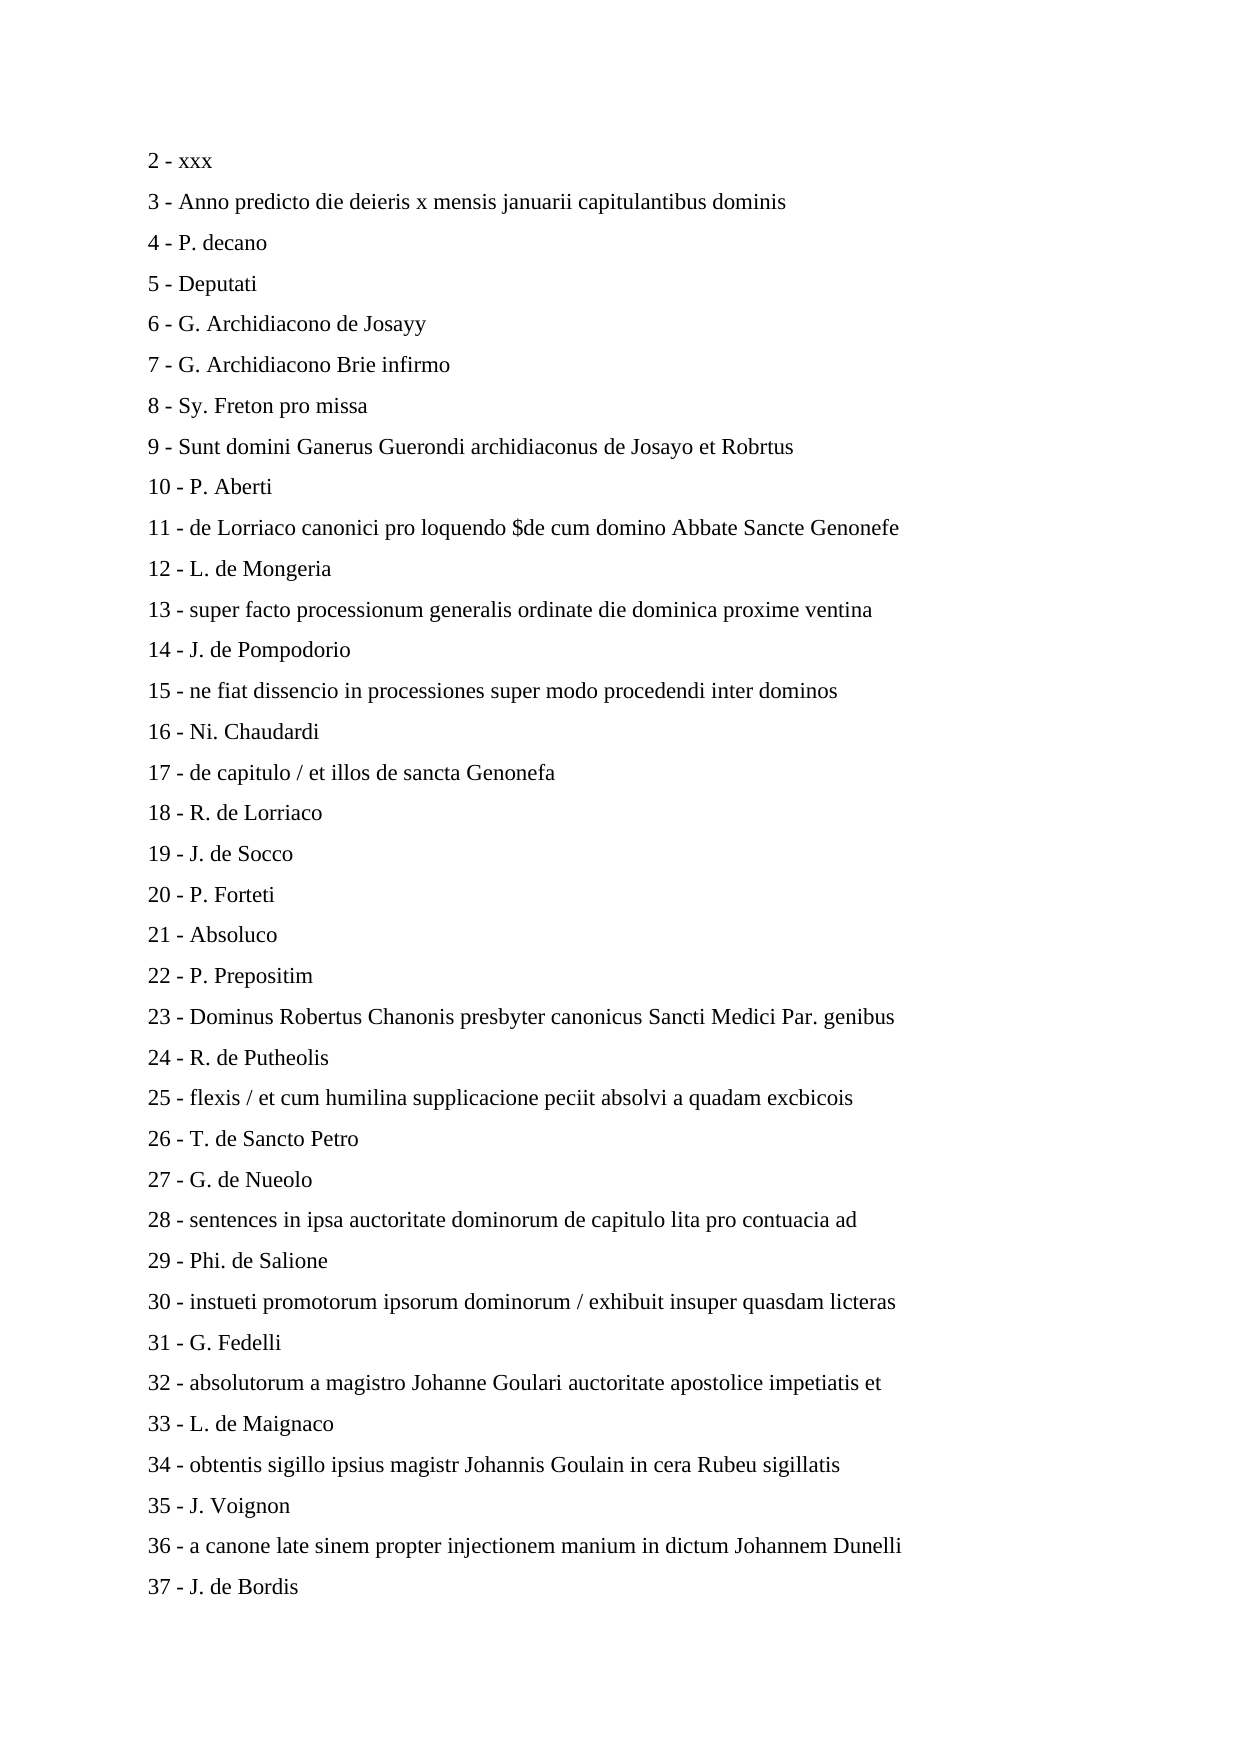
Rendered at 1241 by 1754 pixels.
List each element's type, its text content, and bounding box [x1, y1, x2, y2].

text 23 - Dominus Robertus Chanonis presbyter canonicus Sancti Medici Par. genibus [148, 1003, 1093, 1029]
text 22 - P. Prepositim [148, 962, 1093, 988]
text 18 - R. de Lorriaco [148, 799, 1093, 826]
text 32 - absolutorum a magistro Johanne Goulari auctoritate apostolice impetiatis et [148, 1369, 1093, 1396]
text 37 - J. de Bordis [148, 1573, 1093, 1599]
text 7 - G. Archidiacono Brie infirmo [148, 351, 1093, 378]
text 15 - ne fiat dissencio in processiones super modo procedendi inter dominos [148, 677, 1093, 703]
text 19 - J. de Socco [148, 840, 1093, 866]
text 34 - obtentis sigillo ipsius magistr Johannis Goulain in cera Rubeu sigillatis [148, 1451, 1093, 1477]
text 20 - P. Forteti [148, 881, 1093, 907]
text 26 - T. de Sancto Petro [148, 1125, 1093, 1151]
text 9 - Sunt domini Ganerus Guerondi archidiaconus de Josayo et Robrtus [148, 433, 1093, 459]
text 30 - instueti promotorum ipsorum dominorum / exhibuit insuper quasdam licteras [148, 1288, 1093, 1314]
text 35 - J. Voignon [148, 1492, 1093, 1518]
text 29 - Phi. de Salione [148, 1247, 1093, 1274]
text 33 - L. de Maignaco [148, 1410, 1093, 1437]
text 14 - J. de Pompodorio [148, 636, 1093, 663]
text 3 - Anno predicto die deieris x mensis januarii capitulantibus dominis [148, 188, 1093, 215]
text 5 - Deputati [148, 270, 1093, 296]
text 28 - sentences in ipsa auctoritate dominorum de capitulo lita pro contuacia ad [148, 1207, 1093, 1233]
text 25 - flexis / et cum humilina supplicacione peciit absolvi a quadam excbicois [148, 1084, 1093, 1111]
text 2 - xxx [148, 148, 1093, 174]
text 16 - Ni. Chaudardi [148, 718, 1093, 744]
text 13 - super facto processionum generalis ordinate die dominica proxime ventina [148, 596, 1093, 622]
text 6 - G. Archidiacono de Josayy [148, 311, 1093, 337]
text 8 - Sy. Freton pro missa [148, 392, 1093, 418]
text 11 - de Lorriaco canonici pro loquendo $de cum domino Abbate Sancte Genonefe [148, 514, 1093, 541]
text 10 - P. Aberti [148, 473, 1093, 500]
text 21 - Absoluco [148, 921, 1093, 948]
text 36 - a canone late sinem propter injectionem manium in dictum Johannem Dunelli [148, 1532, 1093, 1559]
text 27 - G. de Nueolo [148, 1166, 1093, 1192]
text 17 - de capitulo / et illos de sancta Genonefa [148, 758, 1093, 785]
text 24 - R. de Putheolis [148, 1044, 1093, 1070]
text 4 - P. decano [148, 229, 1093, 255]
text 12 - L. de Mongeria [148, 555, 1093, 581]
text 31 - G. Fedelli [148, 1329, 1093, 1355]
